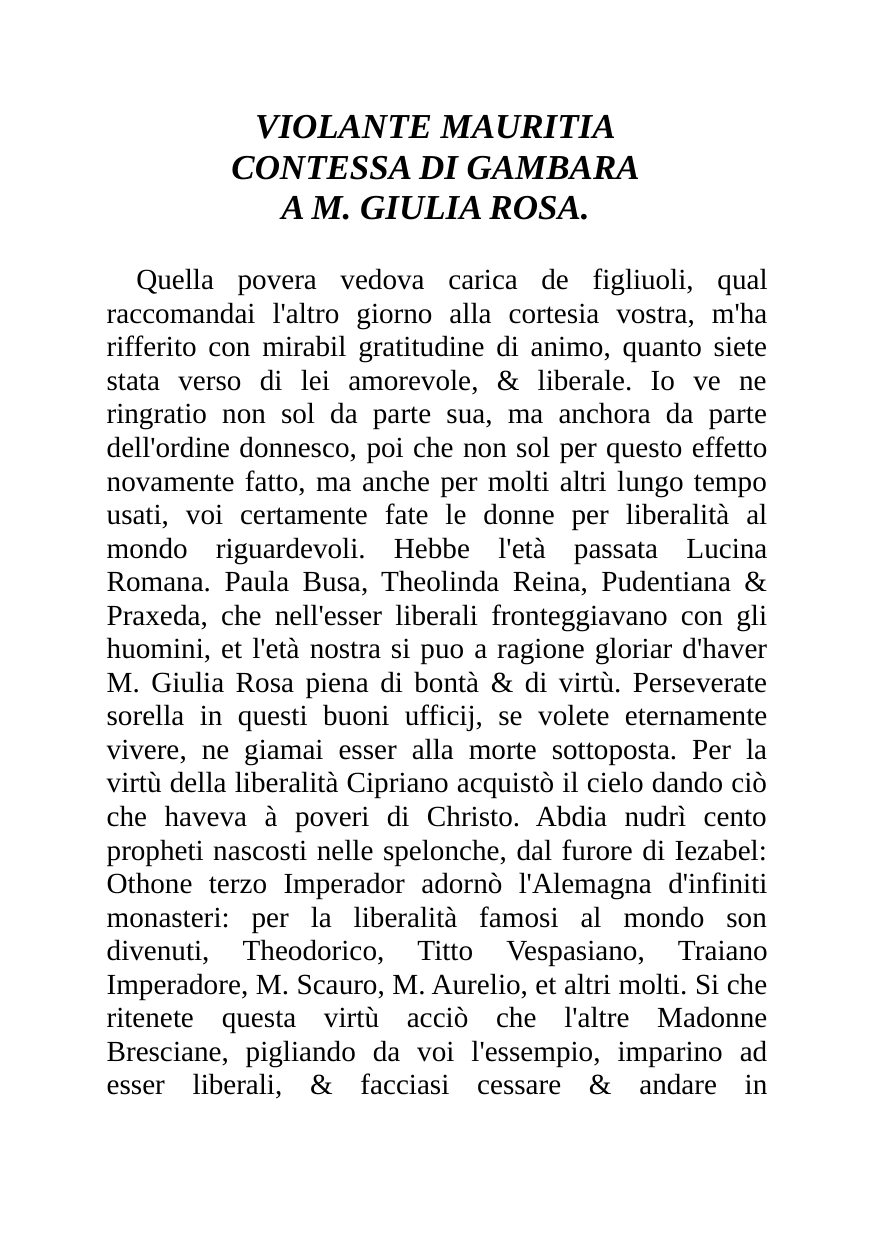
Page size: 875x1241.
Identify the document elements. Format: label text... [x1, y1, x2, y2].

subtitle VIOLANTE MAURITIA CONTESSA DI GAMBARA A M. GIULIA ROSA. [106, 106, 768, 227]
text Quella povera vedova carica de figliuoli, qual raccomandai l'altro giorno alla cortesia vostra, m'ha rifferito con mirabil gratitudine di animo, quanto siete stata verso di lei amorevole, & liberale. Io ve ne ringratio non sol da parte sua, ma anchora da parte dell'ordine donnesco, poi che non sol per questo effetto novamente fatto, ma anche per molti altri lungo tempo usati, voi certamente fate le donne per liberalità al mondo riguardevoli. Hebbe l'età passata Lucina Romana. Paula Busa, Theolinda Reina, Pudentiana & Praxeda, che nell'esser liberali fronteggiavano con gli huomini, et l'età nostra si puo a ragione gloriar d'haver M. Giulia Rosa piena di bontà & di virtù. Perseverate sorella in questi buoni ufficij, se volete eternamente vivere, ne giamai esser alla morte sottoposta. Per la virtù della liberalità Cipriano acquistò il cielo dando ciò che haveva à poveri di Christo. Abdia nudrì cento propheti nascosti nelle spelonche, dal furore di Iezabel: Othone terzo Imperador adornò l'Alemagna d'infiniti monasteri: per la liberalità famosi al mondo son divenuti, Theodorico, Titto Vespasiano, Traiano Imperadore, M. Scauro, M. Aurelio, et altri molti. Si che ritenete questa virtù acciò che l'altre Madonne Bresciane, pigliando da voi l'essempio, imparino ad esser liberali, & facciasi cessare & andare in [106, 262, 768, 1101]
